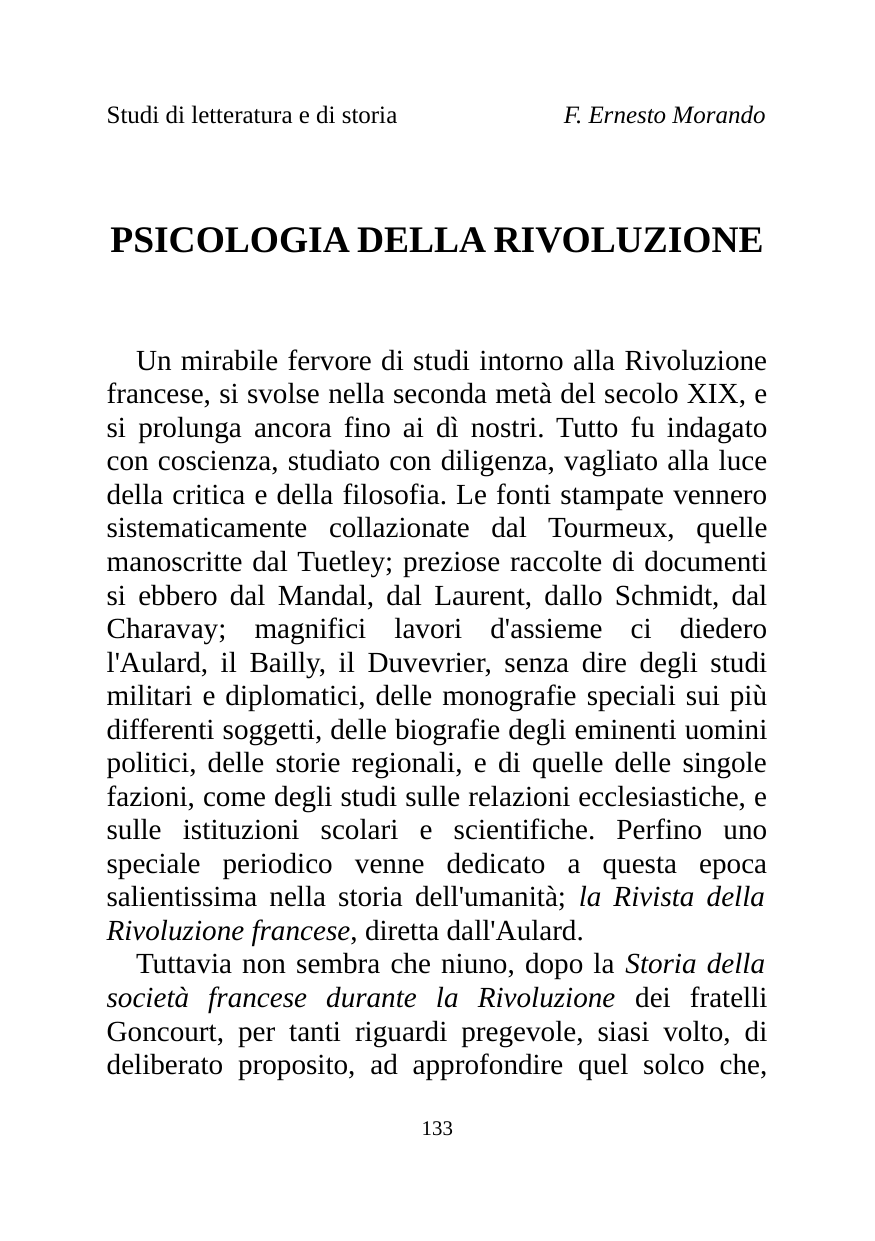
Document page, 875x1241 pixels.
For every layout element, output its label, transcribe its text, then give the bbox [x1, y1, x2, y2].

subtitle PSICOLOGIA DELLA RIVOLUZIONE [106, 217, 768, 260]
text Tuttavia non sembra che niuno, dopo la Storia della società francese durante la Rivoluzione dei fratelli Goncourt, per tanti riguardi pregevole, siasi volto, di deliberato proposito, ad approfondire quel solco che, [106, 947, 768, 1081]
text Un mirabile fervore di studi intorno alla Rivoluzione francese, si svolse nella seconda metà del secolo XIX, e si prolunga ancora fino ai dì nostri. Tutto fu indagato con coscienza, studiato con diligenza, vagliato alla luce della critica e della filosofia. Le fonti stampate vennero sistematicamente collazionate dal Tourmeux, quelle manoscritte dal Tuetley; preziose raccolte di documenti si ebbero dal Mandal, dal Laurent, dallo Schmidt, dal Charavay; magnifici lavori d'assieme ci diedero l'Aulard, il Bailly, il Duvevrier, senza dire degli studi militari e diplomatici, delle monografie speciali sui più differenti soggetti, delle biografie degli eminenti uomini politici, delle storie regionali, e di quelle delle singole fazioni, come degli studi sulle relazioni ecclesiastiche, e sulle istituzioni scolari e scientifiche. Perfino uno speciale periodico venne dedicato a questa epoca salientissima nella storia dell'umanità; la Rivista della Rivoluzione francese, diretta dall'Aulard. [106, 343, 768, 947]
